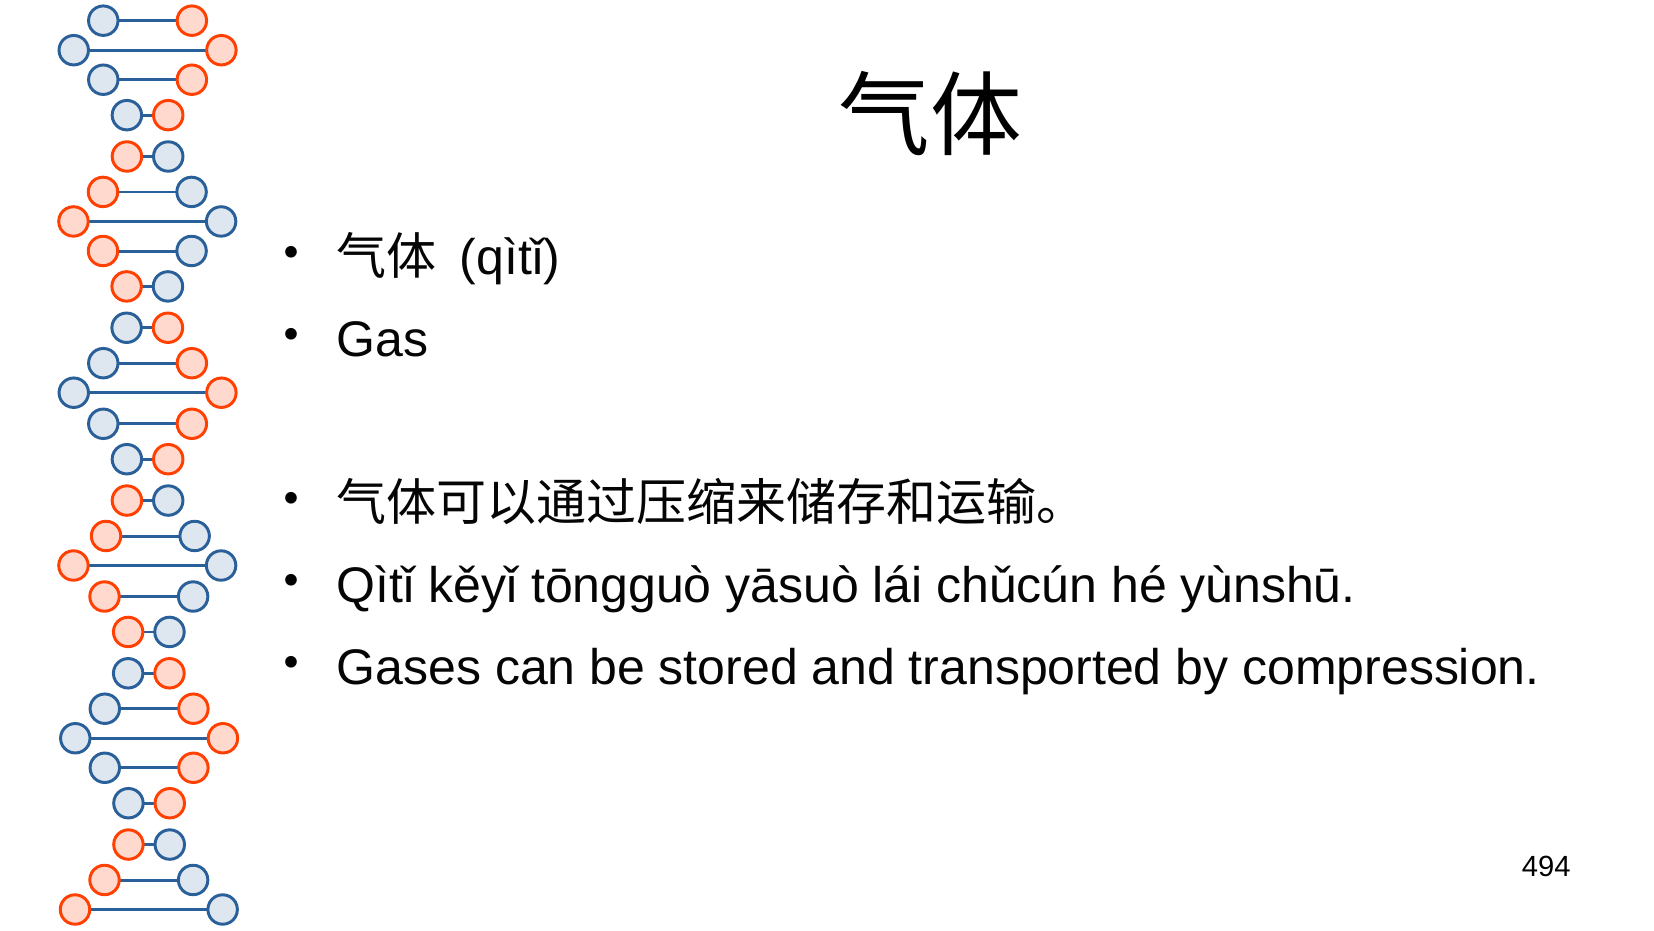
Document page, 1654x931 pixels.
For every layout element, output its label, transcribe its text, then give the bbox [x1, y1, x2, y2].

list 气体 (qìtǐ) Gas 气体可以通过压缩来储存和运输。 Qìtǐ kěyǐ tōngguò yāsuò lái chǔcún hé yùnshū. Gases can be stored and transported by compression. [265, 224, 1595, 764]
title 气体 [265, 35, 1595, 189]
